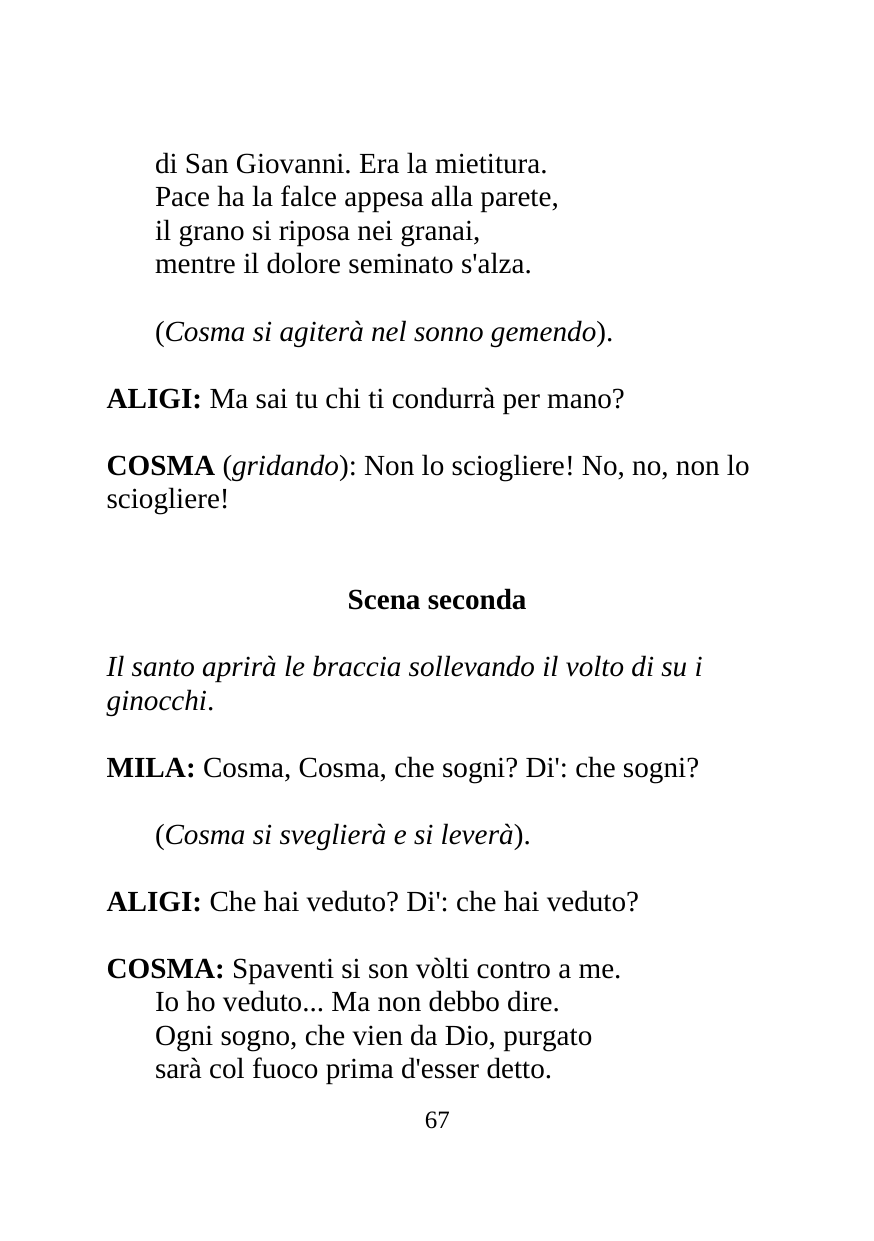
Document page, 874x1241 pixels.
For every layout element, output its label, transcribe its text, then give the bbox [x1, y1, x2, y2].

text mentre il dolore seminato s'alza. [155, 247, 768, 280]
text MILA: Cosma, Cosma, che sogni? Di': che sogni? [106, 750, 768, 783]
text Ogni sogno, che vien da Dio, purgato [155, 1018, 768, 1052]
text COSMA: Spaventi si son vòlti contro a me. [106, 951, 768, 984]
text (Cosma si sveglierà e si leverà). [155, 817, 768, 850]
text Il santo aprirà le braccia sollevando il volto di su i ginocchi. [106, 649, 768, 716]
text COSMA (gridando): Non lo sciogliere! No, no, non lo sciogliere! [106, 448, 768, 515]
text (Cosma si agiterà nel sonno gemendo). [155, 314, 768, 347]
text il grano si riposa nei granai, [155, 213, 768, 247]
text Io ho veduto... Ma non debbo dire. [155, 984, 768, 1018]
text sarà col fuoco prima d'esser detto. [155, 1052, 768, 1085]
text Scena seconda [106, 582, 768, 616]
text Pace ha la falce appesa alla parete, [155, 179, 768, 213]
text di San Giovanni. Era la mietitura. [155, 146, 768, 179]
text ALIGI: Che hai veduto? Di': che hai veduto? [106, 884, 768, 917]
text ALIGI: Ma sai tu chi ti condurrà per mano? [106, 381, 768, 414]
